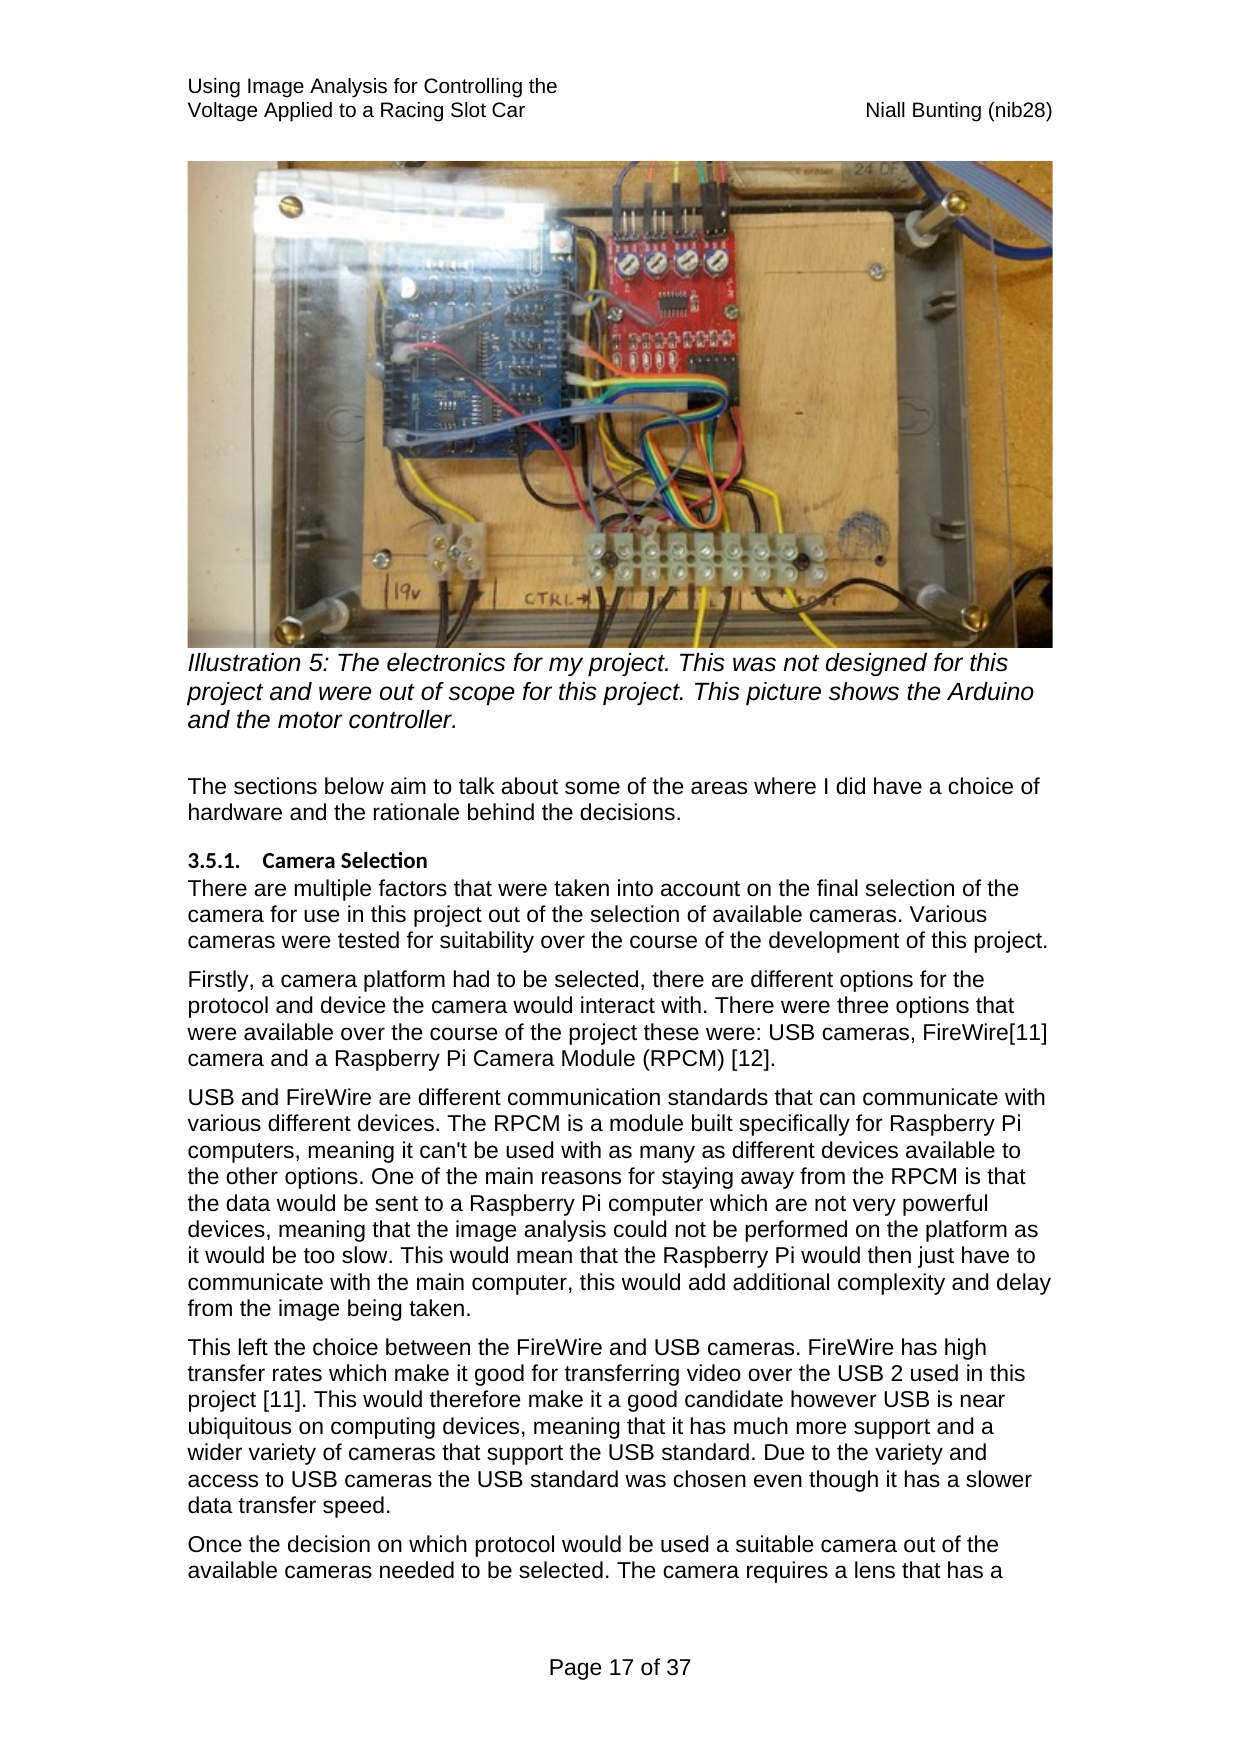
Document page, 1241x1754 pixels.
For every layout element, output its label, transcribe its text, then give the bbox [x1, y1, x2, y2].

text The sections below aim to talk about some of the areas where I did have a choice of hardware and the rationale behind the decisions. [187, 773, 1053, 826]
text Illustration 5: The electronics for my project. This was not designed for this project and were out of scope for this project. This picture shows the Arduino and the motor controller. [187, 648, 1053, 734]
picture [187, 161, 1053, 648]
subtitle Camera Selection [187, 847, 1053, 874]
text USB and FireWire are different communication standards that can communicate with various different devices. The RPCM is a module built specifically for Raspberry Pi computers, meaning it can't be used with as many as different devices available to the other options. One of the main reasons for staying away from the RPCM is that the data would be sent to a Raspberry Pi computer which are not very powerful devices, meaning that the image analysis could not be performed on the platform as it would be too slow. This would mean that the Raspberry Pi would then just have to communicate with the main computer, this would add additional complexity and delay from the image being taken. [187, 1084, 1053, 1321]
text Firstly, a camera platform had to be selected, there are different options for the protocol and device the camera would interact with. There were three options that were available over the course of the project these were: USB cameras, FireWire[11] camera and a Raspberry Pi Camera Module (RPCM) [12]. [187, 966, 1053, 1072]
text There are multiple factors that were taken into account on the final selection of the camera for use in this project out of the selection of available cameras. Various cameras were tested for suitability over the course of the development of this project. [187, 874, 1053, 954]
text Once the decision on which protocol would be used a suitable camera out of the available cameras needed to be selected. The camera requires a lens that has a [187, 1531, 1053, 1583]
text This left the choice between the FireWire and USB cameras. FireWire has high transfer rates which make it good for transferring video over the USB 2 used in this project [11]. This would therefore make it a good candidate however USB is near ubiquitous on computing devices, meaning that it has much more support and a wider variety of cameras that support the USB standard. Due to the variety and access to USB cameras the USB standard was chosen even though it has a slower data transfer speed. [187, 1334, 1053, 1518]
